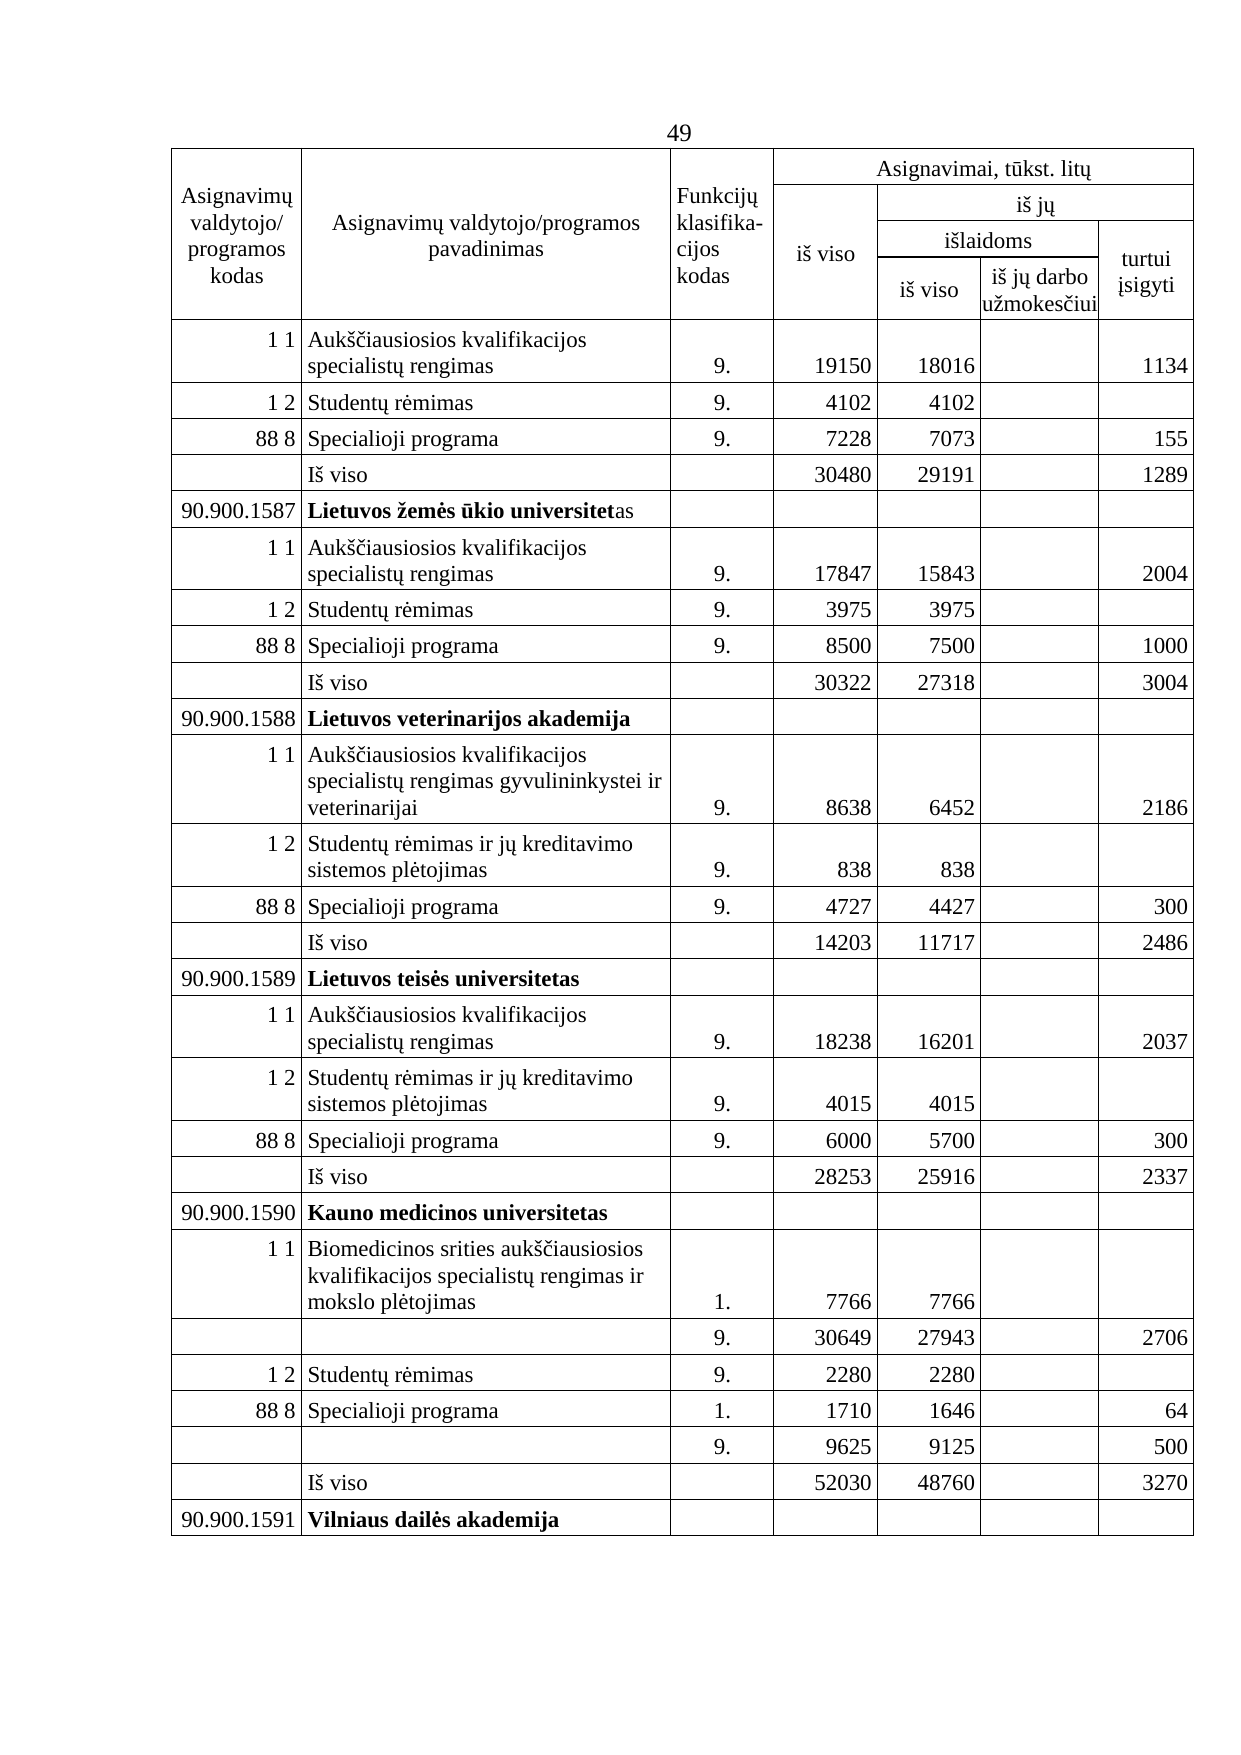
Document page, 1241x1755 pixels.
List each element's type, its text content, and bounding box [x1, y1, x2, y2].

table_cell Kauno medicinos universitetas [302, 1193, 670, 1228]
table_cell Studentų rėmimas [302, 383, 670, 418]
table_cell [981, 1500, 1098, 1535]
table_cell [671, 491, 773, 527]
table_cell [671, 1500, 773, 1535]
table_cell [172, 1157, 301, 1192]
table_cell 1000 [1099, 626, 1193, 662]
table_cell 4015 [774, 1058, 877, 1120]
table_cell Studentų rėmimas [302, 1355, 670, 1390]
table_header Asignavimų valdytojo/ programos kodas [172, 149, 301, 319]
table_cell 500 [1099, 1427, 1193, 1462]
table_cell 2280 [774, 1355, 877, 1390]
table_cell [981, 959, 1098, 994]
table_cell [671, 1157, 773, 1192]
table_cell 19150 [774, 320, 877, 382]
table_cell Iš viso [302, 923, 670, 958]
table_cell [981, 455, 1098, 490]
table_cell 90.900.1591 [172, 1500, 301, 1535]
table_cell 11717 [878, 923, 980, 958]
table_cell Iš viso [302, 455, 670, 490]
table_cell 1 2 [172, 590, 301, 625]
table_cell [981, 1464, 1098, 1499]
table_cell 27943 [878, 1319, 980, 1354]
table_cell [878, 699, 980, 734]
table_cell Aukščiausiosios kvalifikacijos specialistų rengimas [302, 528, 670, 589]
table_cell [671, 959, 773, 994]
table_cell [671, 1464, 773, 1499]
table_cell [1099, 383, 1193, 418]
table_cell 2037 [1099, 996, 1193, 1057]
table_cell 3004 [1099, 663, 1193, 698]
table_cell iš viso [878, 258, 980, 319]
table_cell 27318 [878, 663, 980, 698]
table_cell turtui įsigyti [1099, 221, 1193, 319]
table_cell Studentų rėmimas ir jų kreditavimo sistemos plėtojimas [302, 824, 670, 886]
table_cell 88 8 [172, 1391, 301, 1426]
table_cell [981, 887, 1098, 922]
table_cell 4015 [878, 1058, 980, 1120]
table_cell 90.900.1589 [172, 959, 301, 994]
table_cell [981, 735, 1098, 823]
table_cell 90.900.1588 [172, 699, 301, 734]
table_cell 52030 [774, 1464, 877, 1499]
table_cell Specialioji programa [302, 1391, 670, 1426]
table_cell Iš viso [302, 1464, 670, 1499]
table_cell [1099, 824, 1193, 886]
table_cell [981, 1427, 1098, 1462]
table_header Asignavimai, tūkst. litų [774, 149, 1193, 184]
table_cell 8500 [774, 626, 877, 662]
table_cell 30649 [774, 1319, 877, 1354]
table_cell [172, 663, 301, 698]
table_cell 88 8 [172, 626, 301, 662]
table_cell 1646 [878, 1391, 980, 1426]
table_cell 9. [671, 528, 773, 589]
table_cell 4102 [774, 383, 877, 418]
table_cell 1289 [1099, 455, 1193, 490]
table_cell [981, 923, 1098, 958]
table_cell 9. [671, 383, 773, 418]
table_cell [1099, 699, 1193, 734]
table_cell 1 1 [172, 735, 301, 823]
table_cell 1 1 [172, 320, 301, 382]
table_cell [774, 959, 877, 994]
table_cell 8638 [774, 735, 877, 823]
table_cell [878, 491, 980, 527]
table_cell [1099, 1058, 1193, 1120]
table_cell 9. [671, 1319, 773, 1354]
table_cell [981, 528, 1098, 589]
table_cell 7766 [878, 1230, 980, 1317]
table_cell 1. [671, 1230, 773, 1317]
table_cell [981, 1193, 1098, 1228]
table_cell 1 2 [172, 824, 301, 886]
table_cell 1 2 [172, 1355, 301, 1390]
table_cell Lietuvos žemės ūkio universitetas [302, 491, 670, 527]
table_cell 300 [1099, 887, 1193, 922]
table_cell 4727 [774, 887, 877, 922]
table_cell 28253 [774, 1157, 877, 1192]
table_cell Vilniaus dailės akademija [302, 1500, 670, 1535]
table_cell [671, 663, 773, 698]
table_cell [1099, 1230, 1193, 1317]
table_cell 7500 [878, 626, 980, 662]
table_cell Specialioji programa [302, 887, 670, 922]
table_cell 9. [671, 735, 773, 823]
table_cell 1710 [774, 1391, 877, 1426]
table_cell [172, 1319, 301, 1354]
table_cell 17847 [774, 528, 877, 589]
table_cell [981, 1391, 1098, 1426]
table_cell [878, 1500, 980, 1535]
table_cell 16201 [878, 996, 980, 1057]
table_cell 90.900.1590 [172, 1193, 301, 1228]
table_cell 2280 [878, 1355, 980, 1390]
table_cell 7073 [878, 419, 980, 454]
table_cell 2186 [1099, 735, 1193, 823]
table_cell [981, 491, 1098, 527]
table_cell [981, 1230, 1098, 1317]
table_cell [981, 1121, 1098, 1156]
table_cell [981, 383, 1098, 418]
table_cell [774, 1193, 877, 1228]
table_cell [302, 1427, 670, 1462]
table_cell 29191 [878, 455, 980, 490]
table_cell 18238 [774, 996, 877, 1057]
table_cell 9. [671, 996, 773, 1057]
table_cell 3975 [878, 590, 980, 625]
table_cell Lietuvos teisės universitetas [302, 959, 670, 994]
table_cell [981, 1355, 1098, 1390]
table_cell 838 [878, 824, 980, 886]
table_cell Aukščiausiosios kvalifikacijos specialistų rengimas [302, 996, 670, 1057]
table_cell 1 2 [172, 383, 301, 418]
table_cell [1099, 1193, 1193, 1228]
table_cell 6452 [878, 735, 980, 823]
table_cell [981, 1157, 1098, 1192]
table_cell 2486 [1099, 923, 1193, 958]
table_cell 25916 [878, 1157, 980, 1192]
table_cell 6000 [774, 1121, 877, 1156]
table_cell 4102 [878, 383, 980, 418]
table_cell [981, 663, 1098, 698]
table_cell [981, 1058, 1098, 1120]
table_cell 30322 [774, 663, 877, 698]
table_cell 90.900.1587 [172, 491, 301, 527]
table_cell 64 [1099, 1391, 1193, 1426]
table_cell 88 8 [172, 419, 301, 454]
table_cell 15843 [878, 528, 980, 589]
table_cell 88 8 [172, 1121, 301, 1156]
table_cell [671, 923, 773, 958]
table_cell 30480 [774, 455, 877, 490]
table_cell [774, 491, 877, 527]
table_cell [1099, 1500, 1193, 1535]
table_cell 9. [671, 1355, 773, 1390]
table_cell 1134 [1099, 320, 1193, 382]
table_cell 1 1 [172, 528, 301, 589]
table_cell Specialioji programa [302, 419, 670, 454]
table_cell [981, 996, 1098, 1057]
table_cell 9. [671, 626, 773, 662]
table_cell [878, 959, 980, 994]
table_cell 1 1 [172, 1230, 301, 1317]
table_cell išlaidoms [878, 221, 1098, 256]
table_cell iš viso [774, 185, 877, 319]
table_cell [774, 699, 877, 734]
table_cell 300 [1099, 1121, 1193, 1156]
table_cell 18016 [878, 320, 980, 382]
table_cell 2337 [1099, 1157, 1193, 1192]
table_cell Aukščiausiosios kvalifikacijos specialistų rengimas [302, 320, 670, 382]
table_cell [172, 1427, 301, 1462]
table_cell 48760 [878, 1464, 980, 1499]
table_cell [172, 923, 301, 958]
table_cell 2706 [1099, 1319, 1193, 1354]
table_cell 9. [671, 824, 773, 886]
table_cell 838 [774, 824, 877, 886]
table_cell 9. [671, 887, 773, 922]
table_cell Specialioji programa [302, 626, 670, 662]
table_cell [981, 320, 1098, 382]
table_cell [1099, 959, 1193, 994]
table_cell 2004 [1099, 528, 1193, 589]
table_cell 1. [671, 1391, 773, 1426]
table_cell Studentų rėmimas [302, 590, 670, 625]
table_cell Aukščiausiosios kvalifikacijos specialistų rengimas gyvulininkystei ir veterinarijai [302, 735, 670, 823]
table_cell [671, 699, 773, 734]
table_cell [172, 455, 301, 490]
table_cell 9. [671, 1121, 773, 1156]
table_header Funkcijų klasifika-cijos kodas [671, 149, 773, 319]
table_cell [172, 1464, 301, 1499]
table_cell [981, 626, 1098, 662]
table_cell [671, 1193, 773, 1228]
table_cell 7766 [774, 1230, 877, 1317]
table_cell 14203 [774, 923, 877, 958]
table_cell Iš viso [302, 663, 670, 698]
table_cell [671, 455, 773, 490]
table_cell iš jų darbo užmokesčiui [981, 258, 1098, 319]
table_cell 9625 [774, 1427, 877, 1462]
table_cell 9125 [878, 1427, 980, 1462]
table_cell [1099, 590, 1193, 625]
table_cell 9. [671, 419, 773, 454]
table_cell Biomedicinos srities aukščiausiosios kvalifikacijos specialistų rengimas ir mokslo plėtojimas [302, 1230, 670, 1317]
table_cell 9. [671, 590, 773, 625]
table_cell 3975 [774, 590, 877, 625]
table_cell [981, 699, 1098, 734]
table_cell [981, 1319, 1098, 1354]
table_cell 9. [671, 320, 773, 382]
table_cell 9. [671, 1058, 773, 1120]
table_cell 3270 [1099, 1464, 1193, 1499]
table_cell 7228 [774, 419, 877, 454]
table_cell 5700 [878, 1121, 980, 1156]
table_cell [981, 590, 1098, 625]
table_cell 1 1 [172, 996, 301, 1057]
table_cell [774, 1500, 877, 1535]
table_cell Lietuvos veterinarijos akademija [302, 699, 670, 734]
table_cell 88 8 [172, 887, 301, 922]
table_cell 1 2 [172, 1058, 301, 1120]
table_cell [981, 419, 1098, 454]
table_cell Studentų rėmimas ir jų kreditavimo sistemos plėtojimas [302, 1058, 670, 1120]
table_cell Specialioji programa [302, 1121, 670, 1156]
table_cell 4427 [878, 887, 980, 922]
table_cell [1099, 491, 1193, 527]
table_cell [981, 824, 1098, 886]
table_cell Iš viso [302, 1157, 670, 1192]
table_cell [878, 1193, 980, 1228]
table_cell 9. [671, 1427, 773, 1462]
table_cell [302, 1319, 670, 1354]
table_cell [1099, 1355, 1193, 1390]
table_cell 155 [1099, 419, 1193, 454]
table_header Asignavimų valdytojo/programos pavadinimas [302, 149, 670, 319]
table_cell iš jų [878, 185, 1193, 220]
